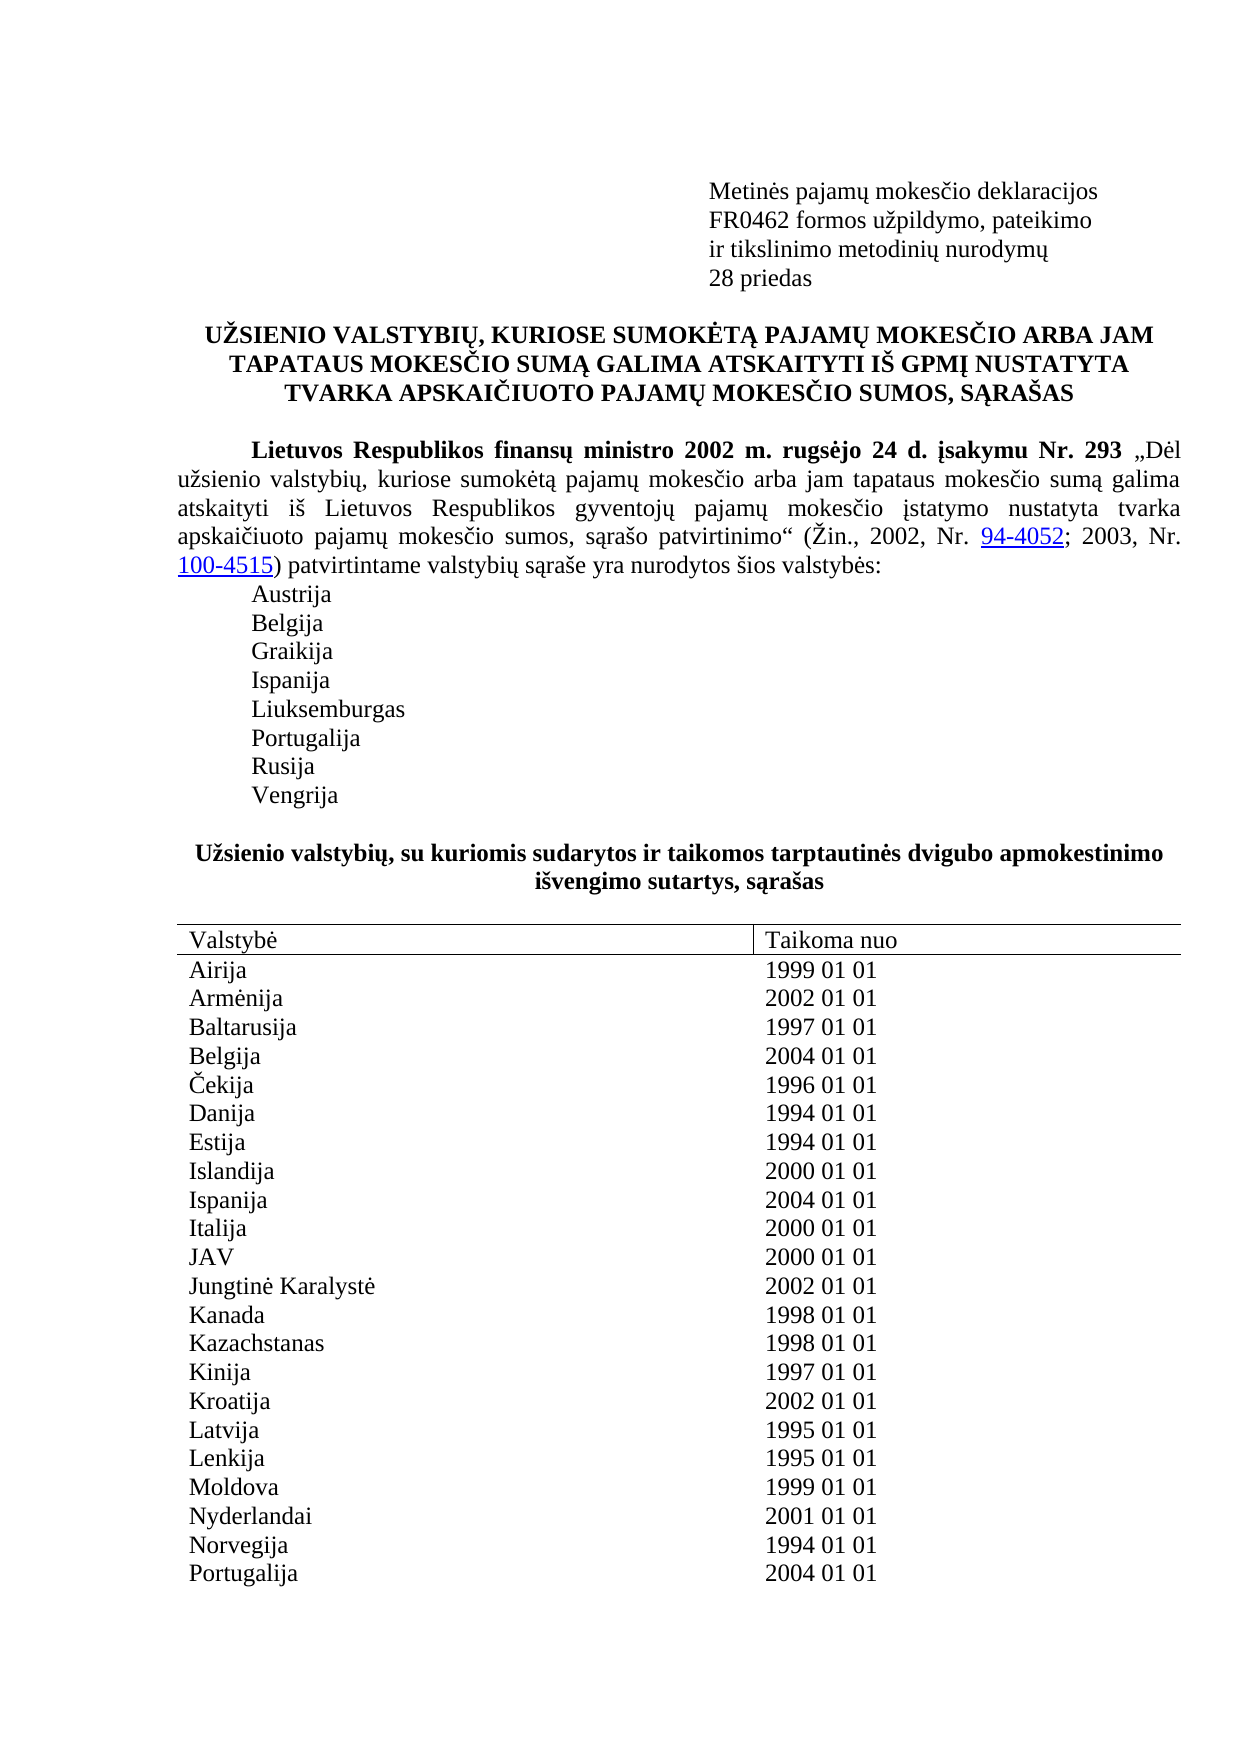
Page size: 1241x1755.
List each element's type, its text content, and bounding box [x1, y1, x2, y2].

text Portugalija [177, 723, 1181, 751]
table_cell 2004 01 01 [754, 1185, 1181, 1213]
text Liuksemburgas [177, 694, 1181, 723]
table_cell 1998 01 01 [754, 1300, 1181, 1328]
table_cell Lenkija [177, 1444, 754, 1472]
table_cell 2000 01 01 [754, 1156, 1181, 1185]
table_cell 1994 01 01 [754, 1099, 1181, 1127]
table_cell Kinija [177, 1357, 754, 1386]
table_cell Latvija [177, 1415, 754, 1443]
table_cell 1999 01 01 [754, 1472, 1181, 1501]
text FR0462 formos užpildymo, pateikimo [177, 205, 1181, 234]
table_cell Kazachstanas [177, 1329, 754, 1357]
table_cell Nyderlandai [177, 1501, 754, 1530]
text Vengrija [177, 780, 1181, 809]
table_cell Moldova [177, 1472, 754, 1501]
table_cell Belgija [177, 1041, 754, 1070]
table_cell 1999 01 01 [754, 955, 1181, 983]
table_cell 1996 01 01 [754, 1070, 1181, 1098]
table_cell 2002 01 01 [754, 984, 1181, 1012]
text 28 priedas [177, 263, 1181, 291]
table_cell Danija [177, 1099, 754, 1127]
table_cell Norvegija [177, 1530, 754, 1558]
table_cell Armėnija [177, 984, 754, 1012]
table_cell Italija [177, 1214, 754, 1242]
table_cell Islandija [177, 1156, 754, 1185]
text Rusija [177, 751, 1181, 780]
table_header Taikoma nuo [754, 925, 1181, 954]
table_cell 2004 01 01 [754, 1559, 1181, 1587]
table_cell 2004 01 01 [754, 1041, 1181, 1070]
table_cell Portugalija [177, 1559, 754, 1587]
table_cell Estija [177, 1127, 754, 1156]
text Austrija [177, 579, 1181, 608]
table_cell 1997 01 01 [754, 1012, 1181, 1041]
table_cell 2002 01 01 [754, 1386, 1181, 1415]
table_cell 1994 01 01 [754, 1530, 1181, 1558]
table_cell 2001 01 01 [754, 1501, 1181, 1530]
table_cell JAV [177, 1242, 754, 1271]
table_cell 2002 01 01 [754, 1271, 1181, 1300]
table_cell Jungtinė Karalystė [177, 1271, 754, 1300]
text Lietuvos Respublikos finansų ministro 2002 m. rugsėjo 24 d. įsakymu Nr. 293 „Dėl užsienio valstybių, kuriose sumokėtą pajamų mokesčio arba jam tapataus mokesčio sumą galima atskaityti iš Lietuvos Respublikos gyventojų pajamų mokesčio įstatymo nustatyta tvarka apskaičiuoto pajamų mokesčio sumos, sąrašo patvirtinimo“ (Žin., 2002, Nr. 94-4052; 2003, Nr. 100-4515) patvirtintame valstybių sąraše yra nurodytos šios valstybės: [177, 435, 1181, 579]
text Metinės pajamų mokesčio deklaracijos [177, 176, 1181, 205]
table_header Valstybė [177, 925, 753, 954]
text Belgija [177, 608, 1181, 636]
table_cell Ispanija [177, 1185, 754, 1213]
text Užsienio valstybių, su kuriomis sudarytos ir taikomos tarptautinės dvigubo apmokestinimo išvengimo sutartys, sąrašas [177, 838, 1181, 895]
table_cell Baltarusija [177, 1012, 754, 1041]
table_cell 2000 01 01 [754, 1214, 1181, 1242]
table_cell Čekija [177, 1070, 754, 1098]
text Ispanija [177, 665, 1181, 694]
text Graikija [177, 636, 1181, 665]
table_cell 1995 01 01 [754, 1444, 1181, 1472]
table_cell 1998 01 01 [754, 1329, 1181, 1357]
table_cell 1995 01 01 [754, 1415, 1181, 1443]
table_cell Kanada [177, 1300, 754, 1328]
text ir tikslinimo metodinių nurodymų [177, 234, 1181, 263]
table_cell 1997 01 01 [754, 1357, 1181, 1386]
table_cell Kroatija [177, 1386, 754, 1415]
text UŽSIENIO VALSTYBIŲ, KURIOSE SUMOKĖTĄ PAJAMŲ MOKESČIO ARBA JAM TAPATAUS MOKESČIO SUMĄ GALIMA ATSKAITYTI IŠ GPMĮ NUSTATYTA TVARKA APSKAIČIUOTO PAJAMŲ MOKESČIO SUMOS, SĄRAŠAS [177, 320, 1181, 406]
table_cell Airija [177, 955, 754, 983]
table_cell 1994 01 01 [754, 1127, 1181, 1156]
table_cell 2000 01 01 [754, 1242, 1181, 1271]
